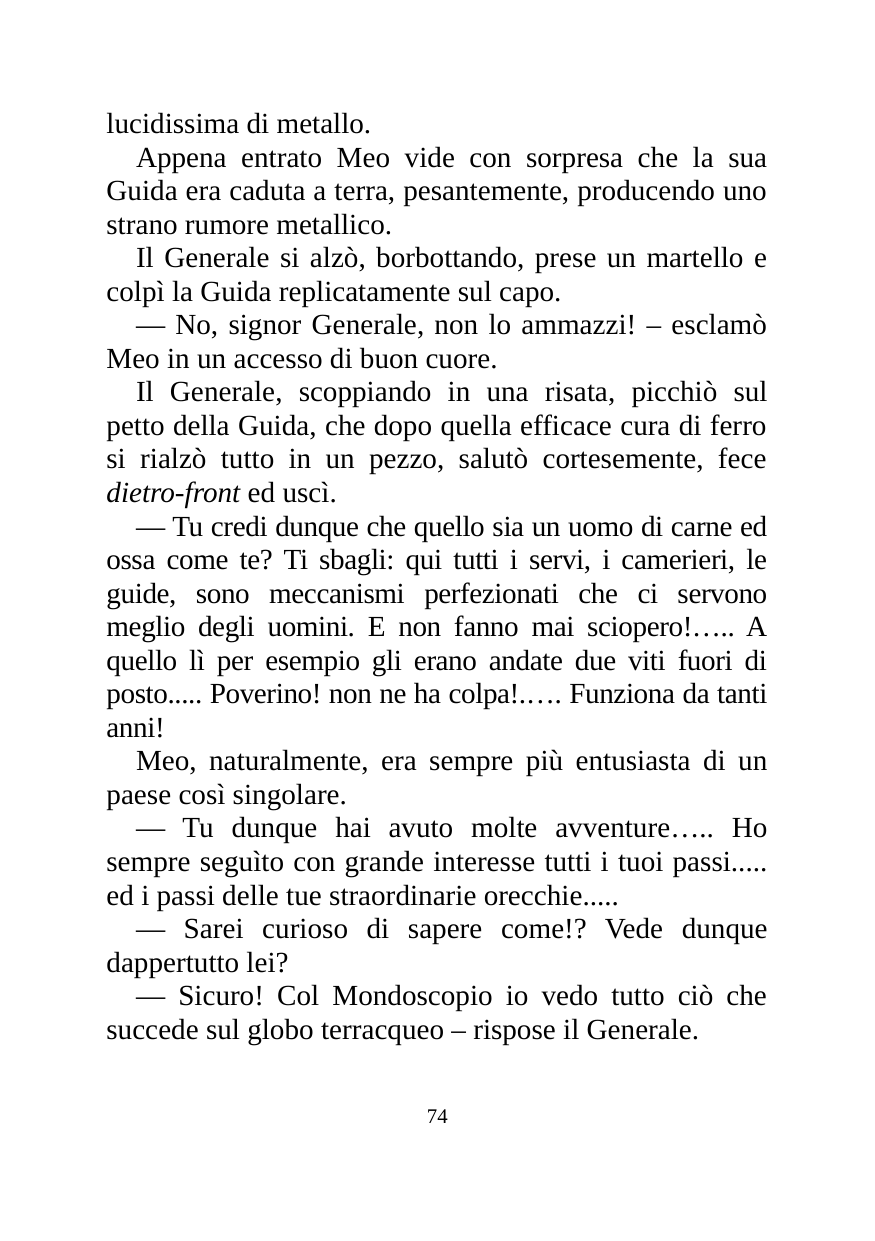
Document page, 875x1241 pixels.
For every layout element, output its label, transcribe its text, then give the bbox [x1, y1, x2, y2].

text — Sarei curioso di sapere come!? Vede dunque dappertutto lei? [106, 911, 768, 978]
text Appena entrato Meo vide con sorpresa che la sua Guida era caduta a terra, pesantemente, producendo uno strano rumore metallico. [106, 140, 768, 240]
text — Tu dunque hai avuto molte avventure….. Ho sempre seguìto con grande interesse tutti i tuoi passi..... ed i passi delle tue straordinarie orecchie..... [106, 811, 768, 911]
text — Tu credi dunque che quello sia un uomo di carne ed ossa come te? Ti sbagli: qui tutti i servi, i camerieri, le guide, sono meccanismi perfezionati che ci servono meglio degli uomini. E non fanno mai sciopero!….. A quello lì per esempio gli erano andate due viti fuori di posto..... Poverino! non ne ha colpa!.…. Funziona da tanti anni! [106, 509, 768, 743]
text Il Generale si alzò, borbottando, prese un martello e colpì la Guida replicatamente sul capo. [106, 240, 768, 307]
text — Sicuro! Col Mondoscopio io vedo tutto ciò che succede sul globo terracqueo – rispose il Generale. [106, 978, 768, 1045]
text — No, signor Generale, non lo ammazzi! – esclamò Meo in un accesso di buon cuore. [106, 307, 768, 374]
text Meo, naturalmente, era sempre più entusiasta di un paese così singolare. [106, 743, 768, 811]
text lucidissima di metallo. [106, 106, 768, 140]
text Il Generale, scoppiando in una risata, picchiò sul petto della Guida, che dopo quella efficace cura di ferro si rialzò tutto in un pezzo, salutò cortesemente, fece dietro-front ed uscì. [106, 374, 768, 509]
